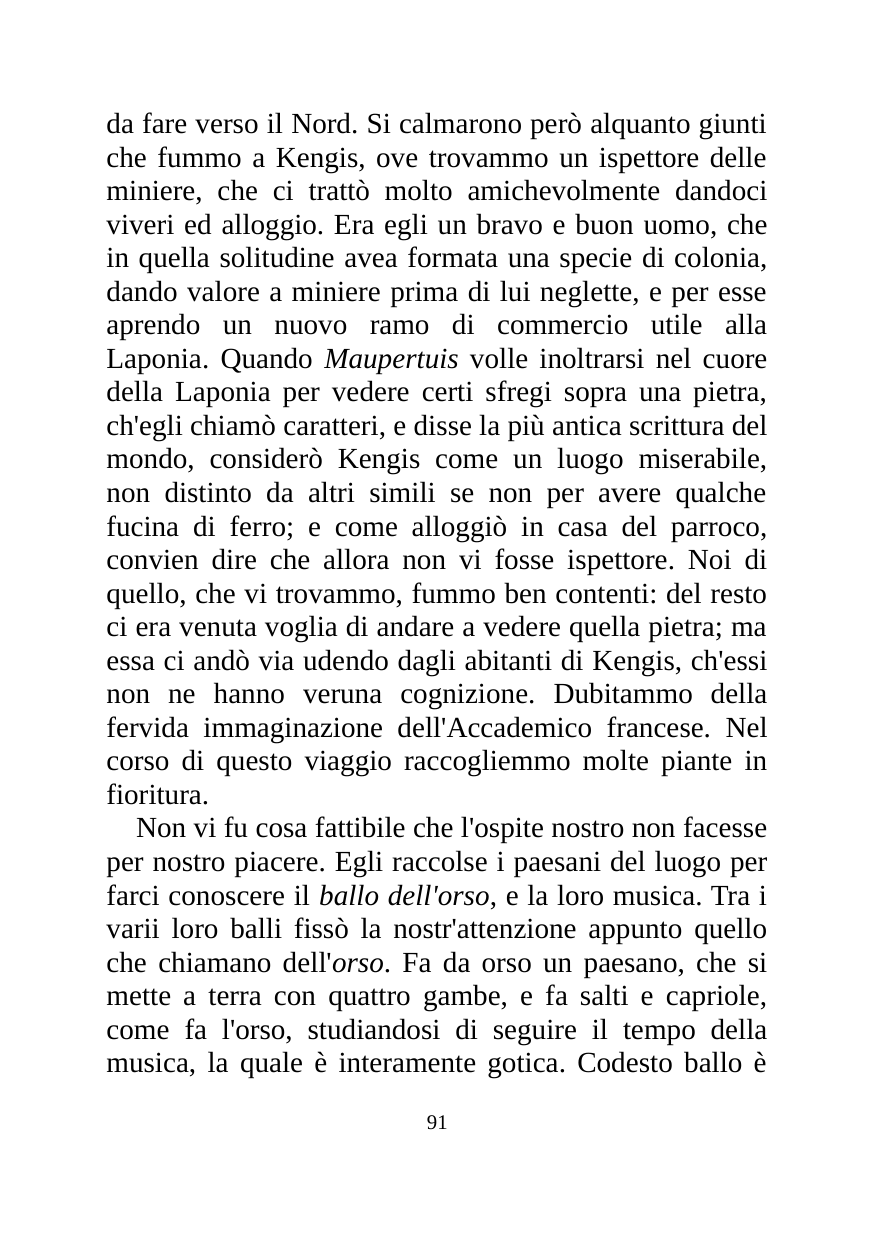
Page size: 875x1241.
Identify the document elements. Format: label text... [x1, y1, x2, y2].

text Non vi fu cosa fattibile che l'ospite nostro non facesse per nostro piacere. Egli raccolse i paesani del luogo per farci conoscere il ballo dell'orso, e la loro musica. Tra i varii loro balli fissò la nostr'attenzione appunto quello che chiamano dell'orso. Fa da orso un paesano, che si mette a terra con quattro gambe, e fa salti e capriole, come fa l'orso, studiandosi di seguire il tempo della musica, la quale è interamente gotica. Codesto ballo è [106, 811, 768, 1079]
text da fare verso il Nord. Si calmarono però alquanto giunti che fummo a Kengis, ove trovammo un ispettore delle miniere, che ci trattò molto amichevolmente dandoci viveri ed alloggio. Era egli un bravo e buon uomo, che in quella solitudine avea formata una specie di colonia, dando valore a miniere prima di lui neglette, e per esse aprendo un nuovo ramo di commercio utile alla Laponia. Quando Maupertuis volle inoltrarsi nel cuore della Laponia per vedere certi sfregi sopra una pietra, ch'egli chiamò caratteri, e disse la più antica scrittura del mondo, considerò Kengis come un luogo miserabile, non distinto da altri simili se non per avere qualche fucina di ferro; e come alloggiò in casa del parroco, convien dire che allora non vi fosse ispettore. Noi di quello, che vi trovammo, fummo ben contenti: del resto ci era venuta voglia di andare a vedere quella pietra; ma essa ci andò via udendo dagli abitanti di Kengis, ch'essi non ne hanno veruna cognizione. Dubitammo della fervida immaginazione dell'Accademico francese. Nel corso di questo viaggio raccogliemmo molte piante in fioritura. [106, 106, 768, 811]
